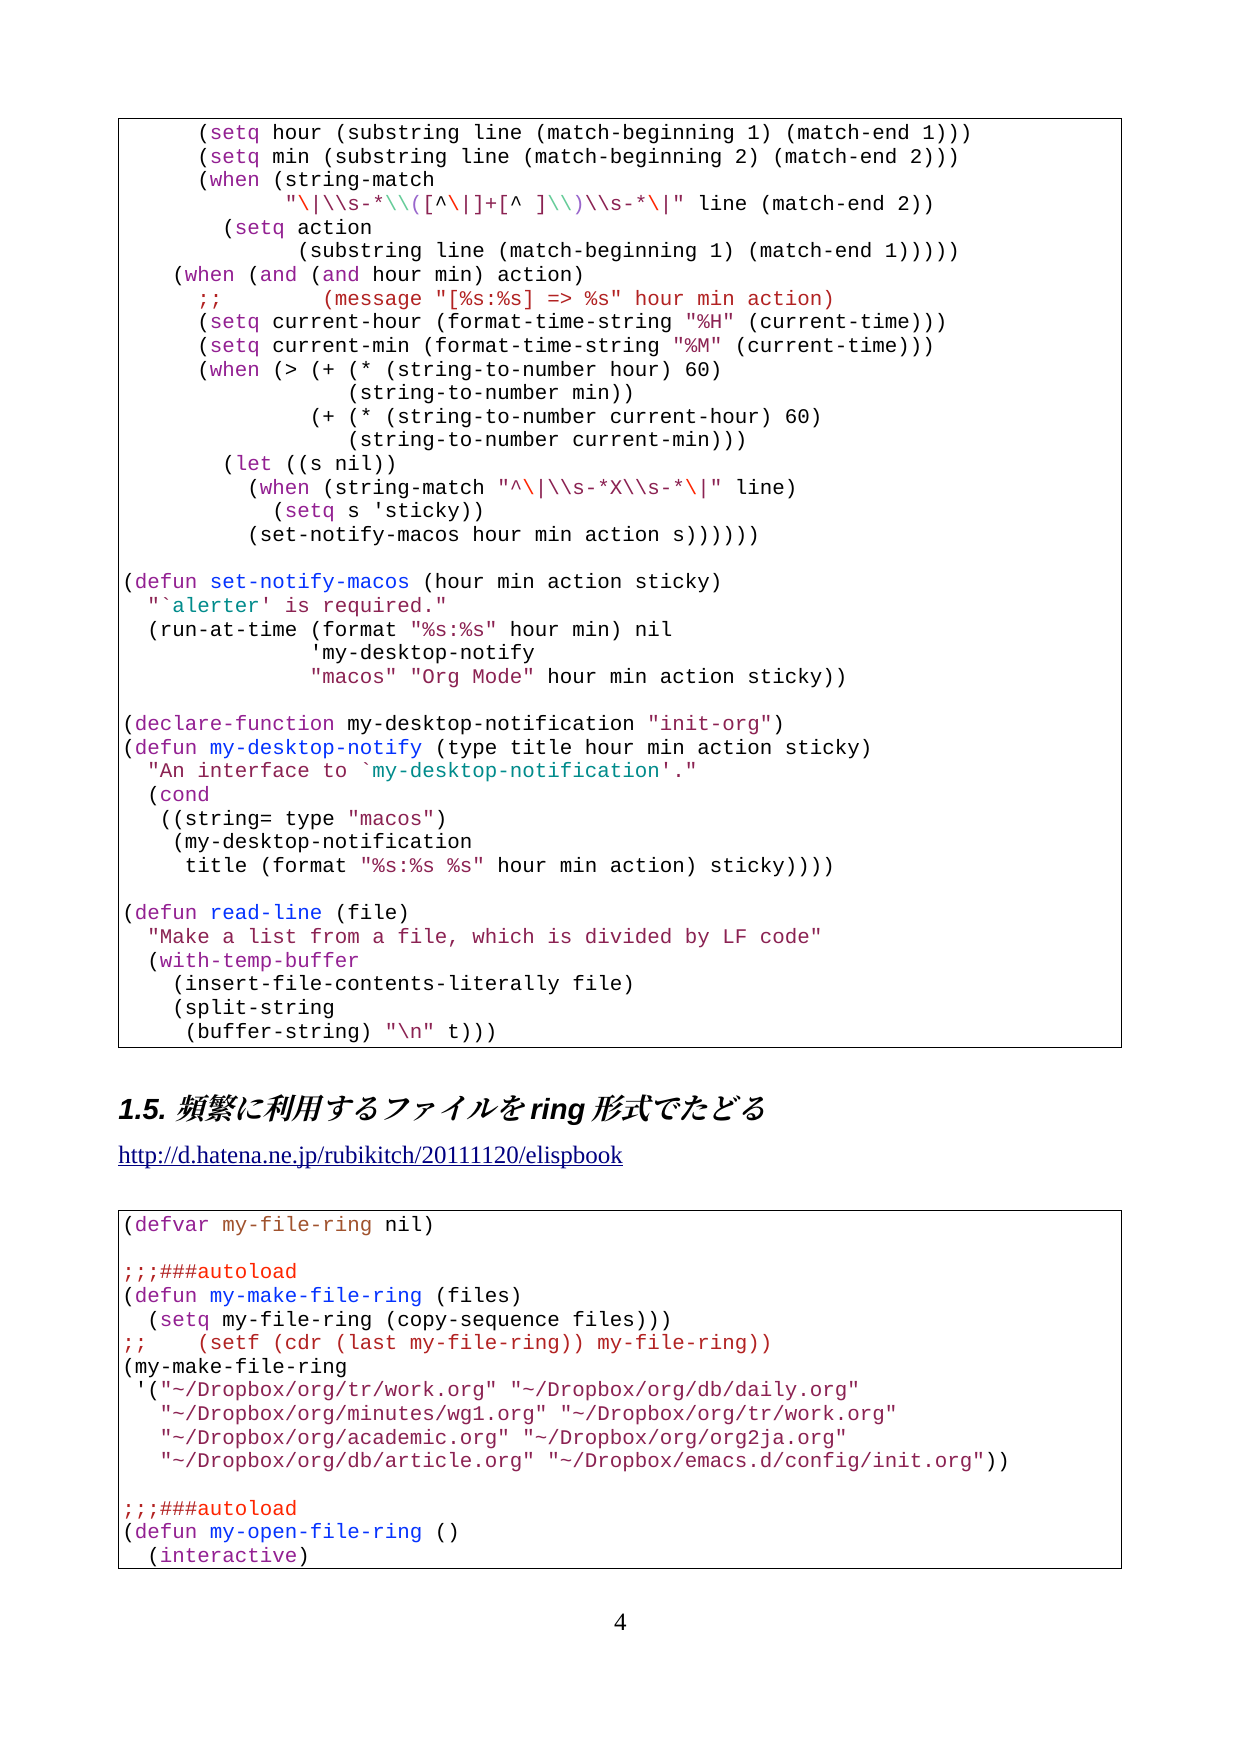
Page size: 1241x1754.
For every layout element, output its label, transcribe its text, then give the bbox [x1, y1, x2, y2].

text '("~/Dropbox/org/tr/work.org" "~/Dropbox/org/db/daily.org" [119, 1376, 1121, 1399]
text (setq current-min (format-time-string "%M" (current-time))) [119, 331, 1121, 354]
text "`alerter' is required." [119, 591, 1121, 615]
text (set-notify-macos hour min action s)))))) [119, 520, 1121, 544]
text (split-string [119, 993, 1121, 1017]
text ((string= type "macos") [119, 804, 1121, 827]
text (setq action [119, 213, 1121, 236]
text ;;;###autoload [119, 1257, 1121, 1281]
subtitle 頻繁に利用するファイルをring形式でたどる [118, 1086, 1122, 1127]
text "An interface to `my-desktop-notification'." [119, 757, 1121, 780]
text (buffer-string) "\n" t))) [119, 1017, 1121, 1047]
text "Make a list from a file, which is divided by LF code" [119, 922, 1121, 946]
text (substring line (match-beginning 1) (match-end 1))))) [119, 236, 1121, 260]
text (setq hour (substring line (match-beginning 1) (match-end 1))) [119, 119, 1121, 142]
text (run-at-time (format "%s:%s" hour min) nil [119, 615, 1121, 638]
text (defun my-open-file-ring () [119, 1517, 1121, 1541]
text (setq s 'sticky)) [119, 496, 1121, 520]
text (when (string-match "^\|\\s-*X\\s-*\|" line) [119, 473, 1121, 496]
text (when (and (and hour min) action) [119, 260, 1121, 284]
text (defun read-line (file) [119, 898, 1121, 922]
text (setq my-file-ring (copy-sequence files))) [119, 1304, 1121, 1328]
text (my-make-file-ring [119, 1352, 1121, 1376]
text ;;;###autoload [119, 1494, 1121, 1517]
text "~/Dropbox/org/db/article.org" "~/Dropbox/emacs.d/config/init.org")) [119, 1446, 1121, 1470]
text 'my-desktop-notify [119, 638, 1121, 662]
text (when (> (+ (* (string-to-number hour) 60) [119, 354, 1121, 378]
text (cond [119, 780, 1121, 804]
text (with-temp-buffer [119, 946, 1121, 969]
text (setq min (substring line (match-beginning 2) (match-end 2))) [119, 142, 1121, 165]
text "~/Dropbox/org/academic.org" "~/Dropbox/org/org2ja.org" [119, 1423, 1121, 1446]
text ;; (message "[%s:%s] => %s" hour min action) [119, 284, 1121, 307]
text title (format "%s:%s %s" hour min action) sticky)))) [119, 851, 1121, 875]
text (string-to-number min)) [119, 378, 1121, 402]
text (defun set-notify-macos (hour min action sticky) [119, 567, 1121, 591]
text (insert-file-contents-literally file) [119, 969, 1121, 993]
text (my-desktop-notification [119, 827, 1121, 851]
text "~/Dropbox/org/minutes/wg1.org" "~/Dropbox/org/tr/work.org" [119, 1399, 1121, 1423]
text (string-to-number current-min))) [119, 426, 1121, 449]
text "\|\\s-*\\([^\|]+[^ ]\\)\\s-*\|" line (match-end 2)) [119, 189, 1121, 213]
text "macos" "Org Mode" hour min action sticky)) [119, 662, 1121, 686]
text (interactive) [119, 1541, 1121, 1568]
text (declare-function my-desktop-notification "init-org") [119, 709, 1121, 733]
text (setq current-hour (format-time-string "%H" (current-time))) [119, 307, 1121, 331]
text (defun my-desktop-notify (type title hour min action sticky) [119, 733, 1121, 757]
text (when (string-match [119, 165, 1121, 189]
text (+ (* (string-to-number current-hour) 60) [119, 402, 1121, 426]
text (defvar my-file-ring nil) [119, 1211, 1121, 1234]
text http://d.hatena.ne.jp/rubikitch/20111120/elispbook [118, 1140, 1122, 1197]
text ;; (setf (cdr (last my-file-ring)) my-file-ring)) [119, 1328, 1121, 1352]
text (defun my-make-file-ring (files) [119, 1281, 1121, 1304]
text (let ((s nil)) [119, 449, 1121, 473]
